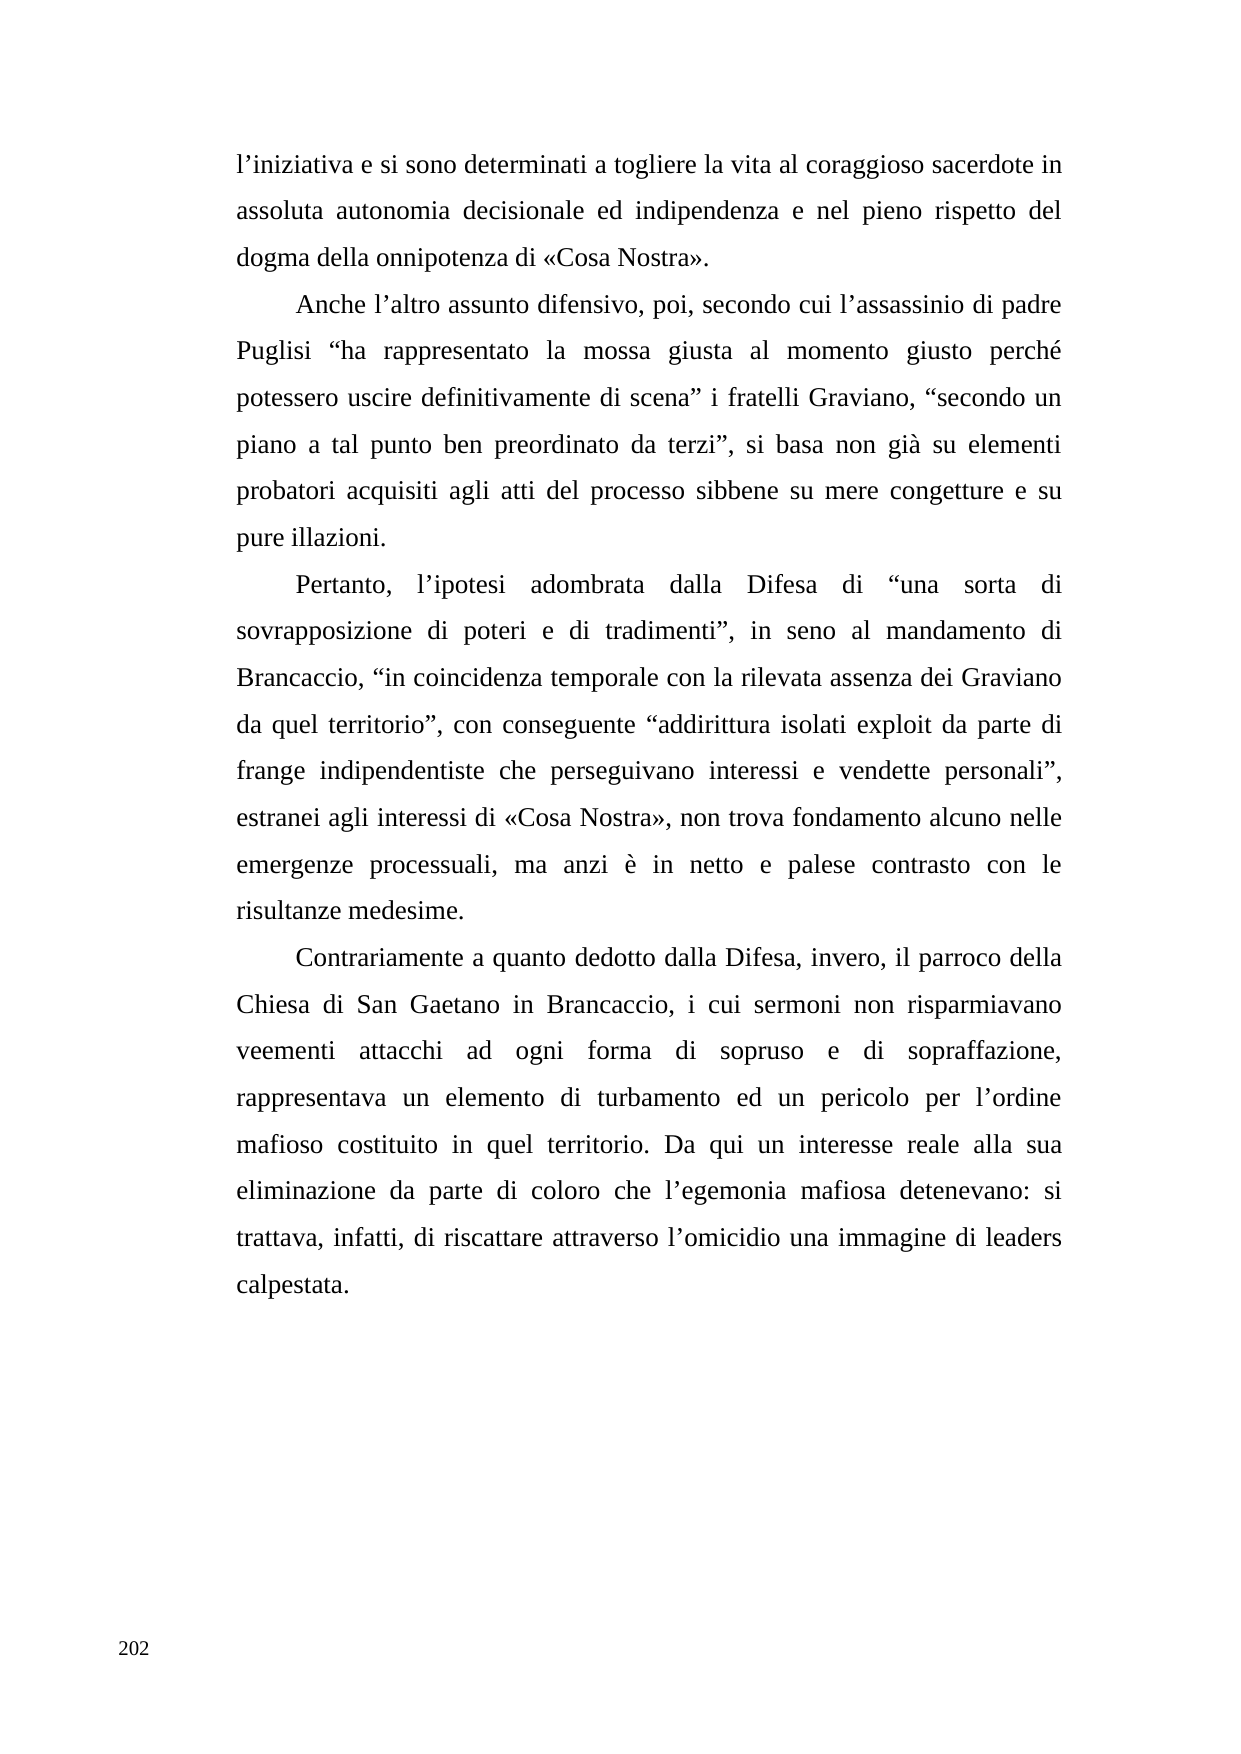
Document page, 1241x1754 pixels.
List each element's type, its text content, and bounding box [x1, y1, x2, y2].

text l’iniziativa e si sono determinati a togliere la vita al coraggioso sacerdote in assoluta autonomia decisionale ed indipendenza e nel pieno rispetto del dogma della onnipotenza di «Cosa Nostra». [236, 148, 1063, 272]
text Contrariamente a quanto dedotto dalla Difesa, invero, il parroco della Chiesa di San Gaetano in Brancaccio, i cui sermoni non risparmiavano veementi attacchi ad ogni forma di sopruso e di sopraffazione, rappresentava un elemento di turbamento ed un pericolo per l’ordine mafioso costituito in quel territorio. Da qui un interesse reale alla sua eliminazione da parte di coloro che l’egemonia mafiosa detenevano: si trattava, infatti, di riscattare attraverso l’omicidio una immagine di leaders calpestata. [236, 941, 1063, 1299]
text Pertanto, l’ipotesi adombrata dalla Difesa di “una sorta di sovrapposizione di poteri e di tradimenti”, in seno al mandamento di Brancaccio, “in coincidenza temporale con la rilevata assenza dei Graviano da quel territorio”, con conseguente “addirittura isolati exploit da parte di frange indipendentiste che perseguivano interessi e vendette personali”, estranei agli interessi di «Cosa Nostra», non trova fondamento alcuno nelle emergenze processuali, ma anzi è in netto e palese contrasto con le risultanze medesime. [236, 568, 1063, 926]
text Anche l’altro assunto difensivo, poi, secondo cui l’assassinio di padre Puglisi “ha rappresentato la mossa giusta al momento giusto perché potessero uscire definitivamente di scena” i fratelli Graviano, “secondo un piano a tal punto ben preordinato da terzi”, si basa non già su elementi probatori acquisiti agli atti del processo sibbene su mere congetture e su pure illazioni. [236, 288, 1063, 552]
